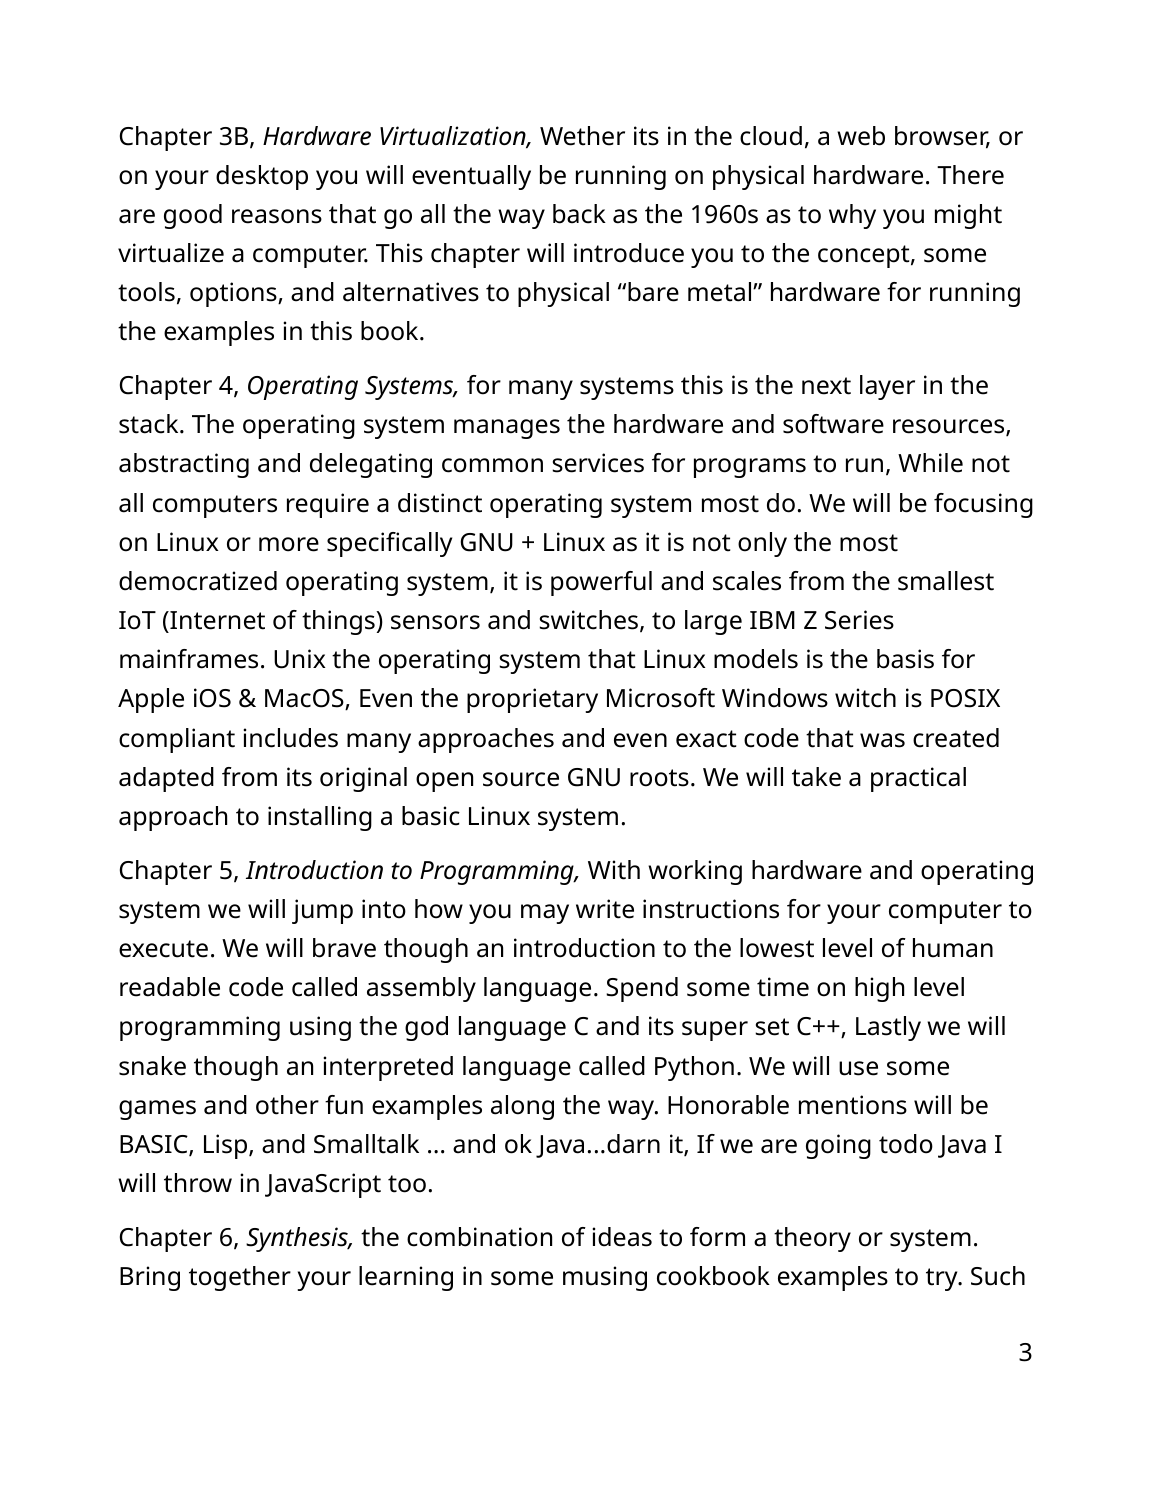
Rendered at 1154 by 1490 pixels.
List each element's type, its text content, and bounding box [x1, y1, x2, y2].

text Chapter 3B, Hardware Virtualization, Wether its in the cloud, a web browser, or on your desktop you will eventually be running on physical hardware. There are good reasons that go all the way back as the 1960s as to why you might virtualize a computer. This chapter will introduce you to the concept, some tools, options, and alternatives to physical “bare metal” hardware for running the examples in this book. [118, 118, 1035, 348]
text Chapter 4, Operating Systems, for many systems this is the next layer in the stack. The operating system manages the hardware and software resources, abstracting and delegating common services for programs to run, While not all computers require a distinct operating system most do. We will be focusing on Linux or more specifically GNU + Linux as it is not only the most democratized operating system, it is powerful and scales from the smallest IoT (Internet of things) sensors and switches, to large IBM Z Series mainframes. Unix the operating system that Linux models is the basis for Apple iOS & MacOS, Even the proprietary Microsoft Windows witch is POSIX compliant includes many approaches and even exact code that was created adapted from its original open source GNU roots. We will take a practical approach to installing a basic Linux system. [118, 368, 1035, 833]
text Chapter 5, Introduction to Programming, With working hardware and operating system we will jump into how you may write instructions for your computer to execute. We will brave though an introduction to the lowest level of human readable code called assembly language. Spend some time on high level programming using the god language C and its super set C++, Lastly we will snake though an interpreted language called Python. We will use some games and other fun examples along the way. Honorable mentions will be BASIC, Lisp, and Smalltalk … and ok Java...darn it, If we are going todo Java I will throw in JavaScript too. [118, 852, 1035, 1200]
text Chapter 6, Synthesis, the combination of ideas to form a theory or system. Bring together your learning in some musing cookbook examples to try. Such [118, 1219, 1035, 1293]
